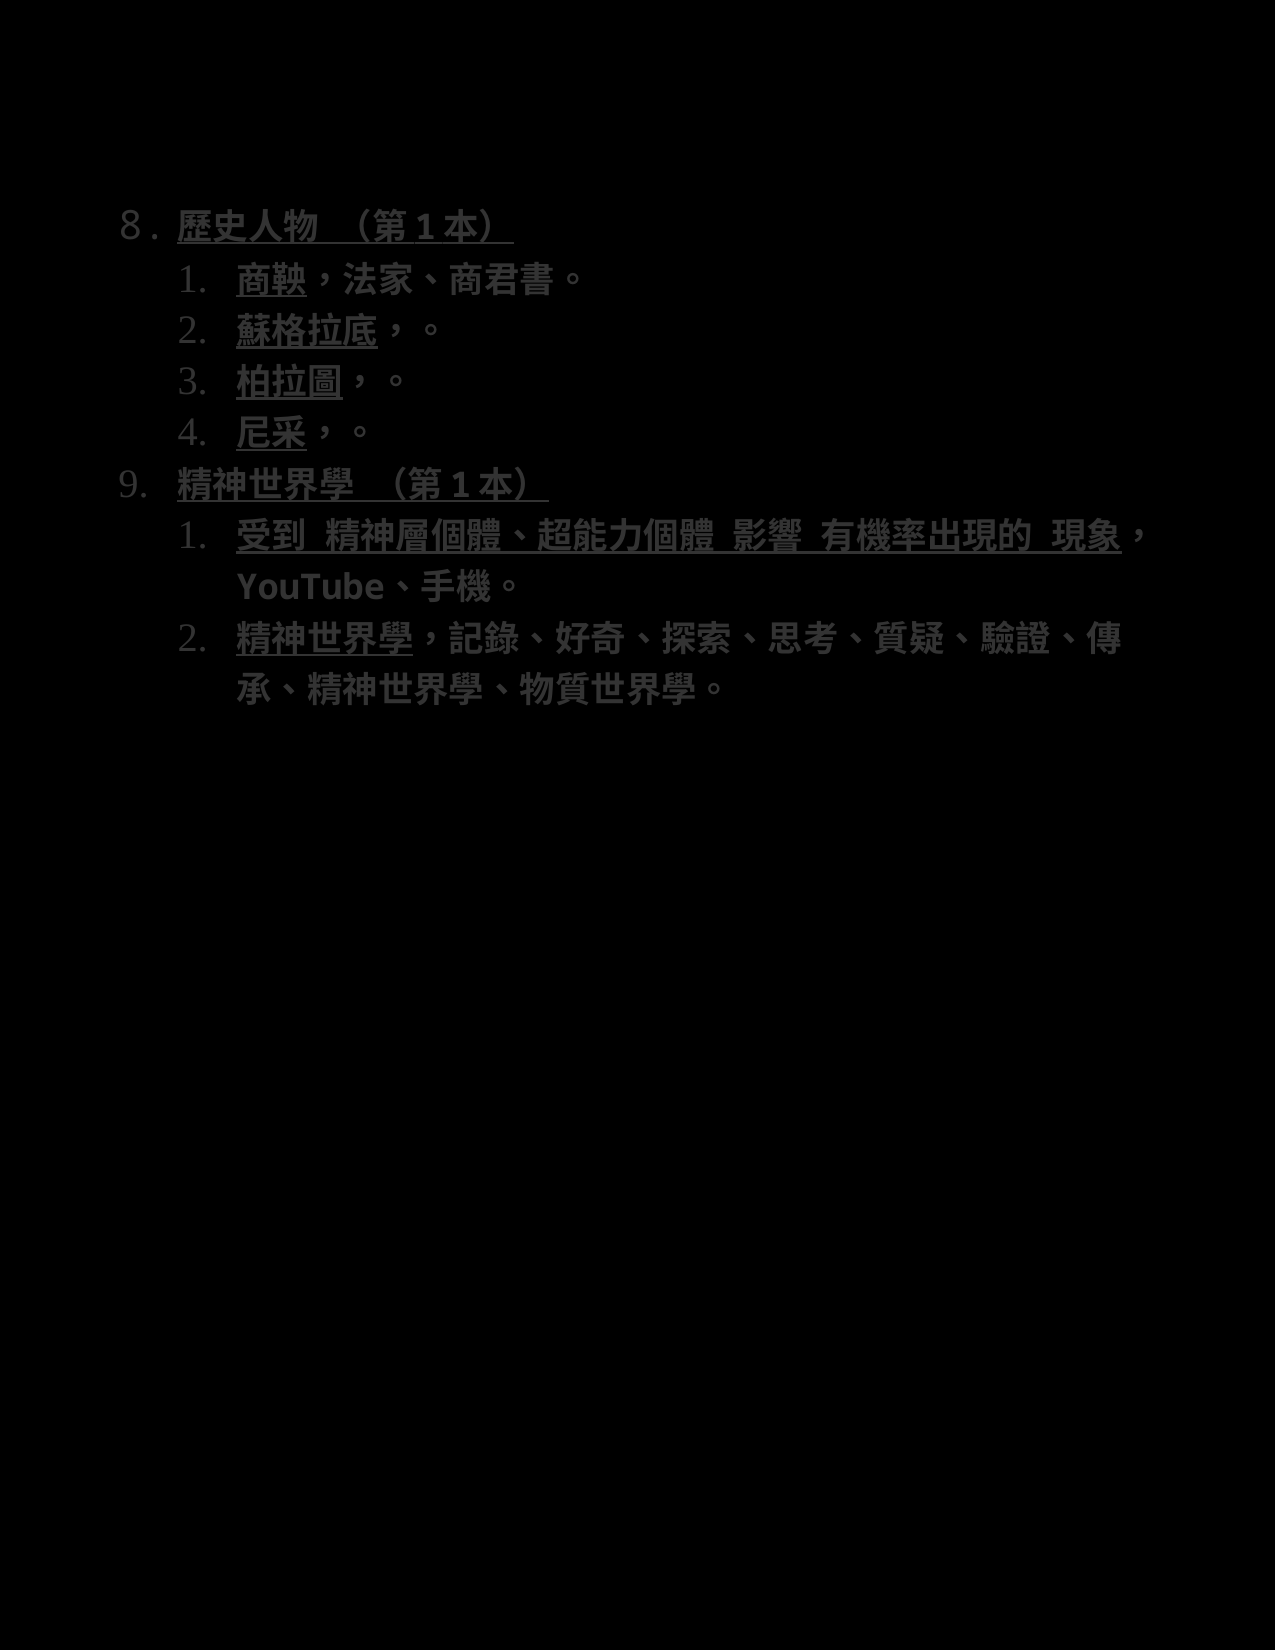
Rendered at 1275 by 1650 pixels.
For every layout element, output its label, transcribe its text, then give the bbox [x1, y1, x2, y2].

list 柏拉圖，。 [177, 353, 1157, 405]
list 尼采，。 [177, 405, 1157, 456]
list 精神世界學，記錄、好奇、探索、思考、質疑、驗證、傳承、精神世界學、物質世界學。 [177, 610, 1157, 712]
list 受到 精神層個體、超能力個體 影響 有機率出現的 現象，YouTube、手機。 [177, 507, 1157, 610]
list 精神世界學 （第1本） [118, 456, 1157, 507]
list 歷史人物 （第1本） [118, 196, 1157, 251]
list 蘇格拉底，。 [177, 302, 1157, 353]
list 商鞅，法家、商君書。 [177, 251, 1157, 302]
